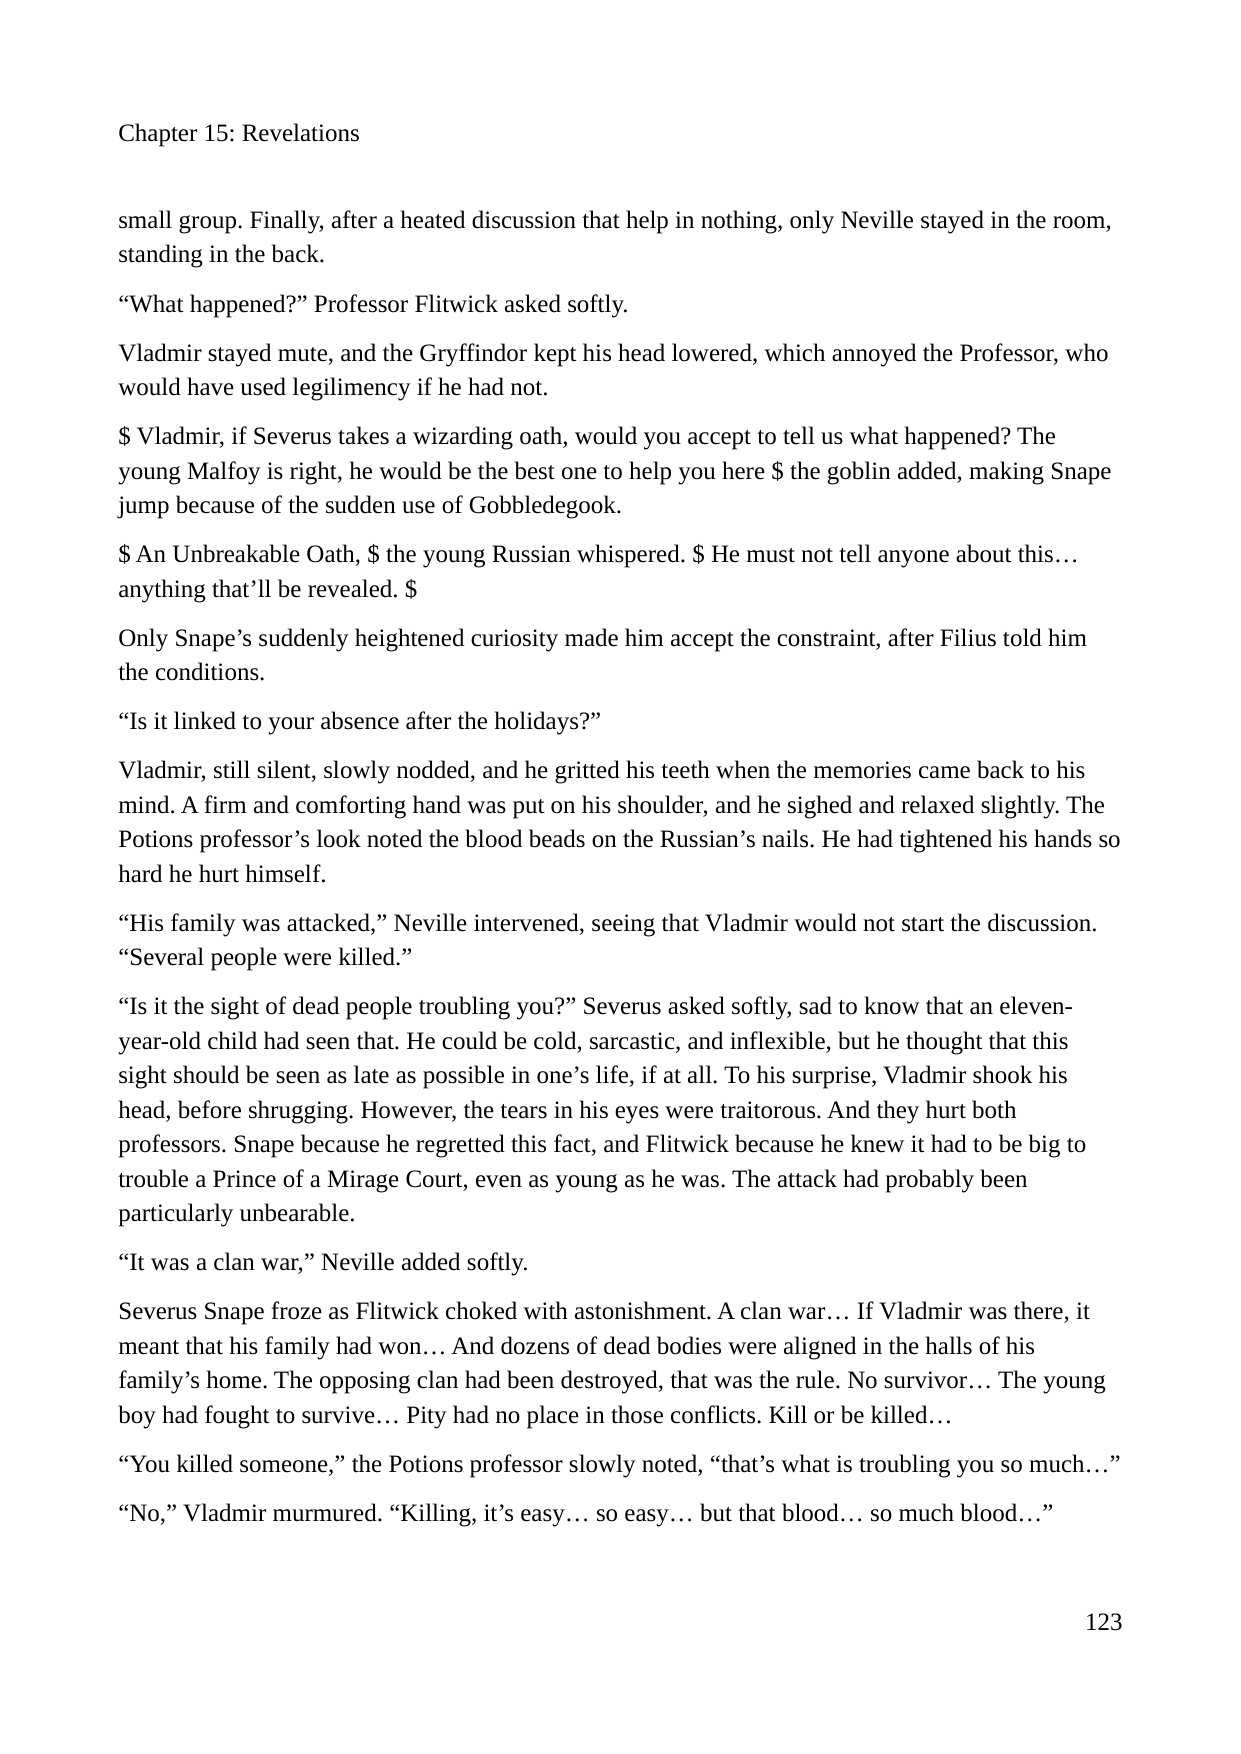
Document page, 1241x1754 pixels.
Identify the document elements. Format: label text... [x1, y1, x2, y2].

text “His family was attacked,” Neville intervened, seeing that Vladmir would not start the discussion. “Several people were killed.” [118, 908, 1122, 971]
text “Is it the sight of dead people troubling you?” Severus asked softly, sad to know that an eleven-year-old child had seen that. He could be cold, sarcastic, and inflexible, but he thought that this sight should be seen as late as possible in one’s life, if at all. To his surprise, Vladmir shook his head, before shrugging. However, the tears in his eyes were traitorous. And they hurt both professors. Snape because he regretted this fact, and Flitwick because he knew it had to be big to trouble a Prince of a Mirage Court, even as young as he was. The attack had probably been particularly unbearable. [118, 991, 1122, 1227]
text $ Vladmir, if Severus takes a wizarding oath, would you accept to tell us what happened? The young Malfoy is right, he would be the best one to help you here $ the goblin added, making Snape jump because of the sudden use of Gobbledegook. [118, 421, 1122, 519]
text small group. Finally, after a heated discussion that help in nothing, only Neville stayed in the room, standing in the back. [118, 205, 1122, 268]
text “Is it linked to your absence after the holidays?” [118, 706, 1122, 735]
text Severus Snape froze as Flitwick choked with astonishment. A clan war… If Vladmir was there, it meant that his family had won… And dozens of dead bodies were aligned in the halls of his family’s home. The opposing clan had been destroyed, that was the rule. No survivor… The young boy had fought to survive… Pity had no place in those conflicts. Kill or be killed… [118, 1296, 1122, 1429]
text “No,” Vladmir murmured. “Killing, it’s easy… so easy… but that blood… so much blood…” [118, 1498, 1122, 1527]
text “It was a clan war,” Neville added softly. [118, 1247, 1122, 1276]
text “You killed someone,” the Potions professor slowly noted, “that’s what is troubling you so much…” [118, 1449, 1122, 1478]
text $ An Unbreakable Oath, $ the young Russian whispered. $ He must not tell anyone about this… anything that’ll be revealed. $ [118, 539, 1122, 602]
text “What happened?” Professor Flitwick asked softly. [118, 289, 1122, 317]
text Only Snape’s suddenly heightened curiosity made him accept the constraint, after Filius told him the conditions. [118, 623, 1122, 686]
text Vladmir stayed mute, and the Gryffindor kept his head lowered, which annoyed the Professor, who would have used legilimency if he had not. [118, 338, 1122, 401]
text Vladmir, still silent, slowly nodded, and he gritted his teeth when the memories came back to his mind. A firm and comforting hand was put on his shoulder, and he sighed and relaxed slightly. The Potions professor’s look noted the blood beads on the Russian’s nails. He had tightened his hands so hard he hurt himself. [118, 755, 1122, 888]
